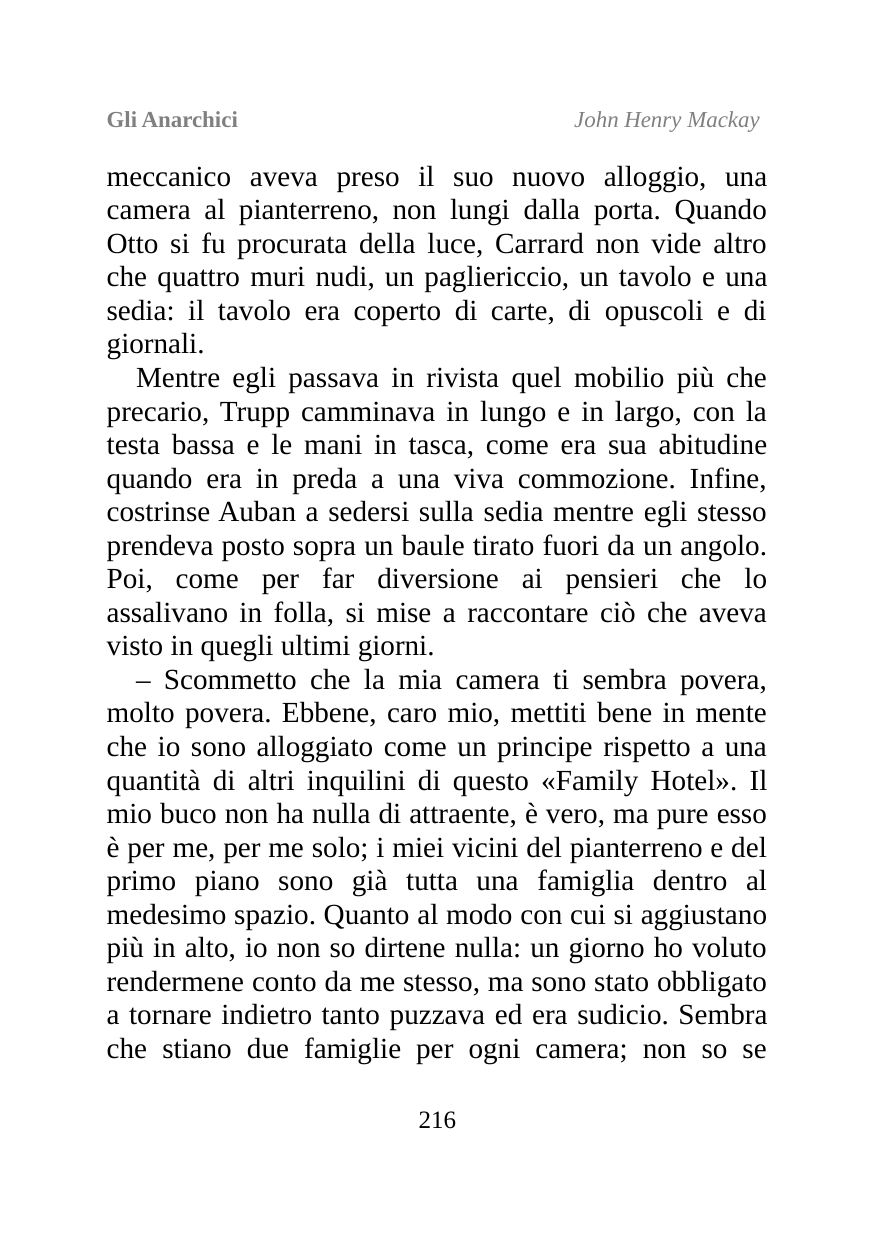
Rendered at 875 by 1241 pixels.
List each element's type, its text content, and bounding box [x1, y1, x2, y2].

text – Scommetto che la mia camera ti sembra povera, molto povera. Ebbene, caro mio, mettiti bene in mente che io sono alloggiato come un principe rispetto a una quantità di altri inquilini di questo «Family Hotel». Il mio buco non ha nulla di attraente, è vero, ma pure esso è per me, per me solo; i miei vicini del pianterreno e del primo piano sono già tutta una famiglia dentro al medesimo spazio. Quanto al modo con cui si aggiustano più in alto, io non so dirtene nulla: un giorno ho voluto rendermene conto da me stesso, ma sono stato obbligato a tornare indietro tanto puzzava ed era sudicio. Sembra che stiano due famiglie per ogni camera; non so se [106, 662, 768, 1064]
text Mentre egli passava in rivista quel mobilio più che precario, Trupp camminava in lungo e in largo, con la testa bassa e le mani in tasca, come era sua abitudine quando era in preda a una viva commozione. Infine, costrinse Auban a sedersi sulla sedia mentre egli stesso prendeva posto sopra un baule tirato fuori da un angolo. Poi, come per far diversione ai pensieri che lo assalivano in folla, si mise a raccontare ciò che aveva visto in quegli ultimi giorni. [106, 360, 768, 662]
text meccanico aveva preso il suo nuovo alloggio, una camera al pianterreno, non lungi dalla porta. Quando Otto si fu procurata della luce, Carrard non vide altro che quattro muri nudi, un pagliericcio, un tavolo e una sedia: il tavolo era coperto di carte, di opuscoli e di giornali. [106, 159, 768, 360]
